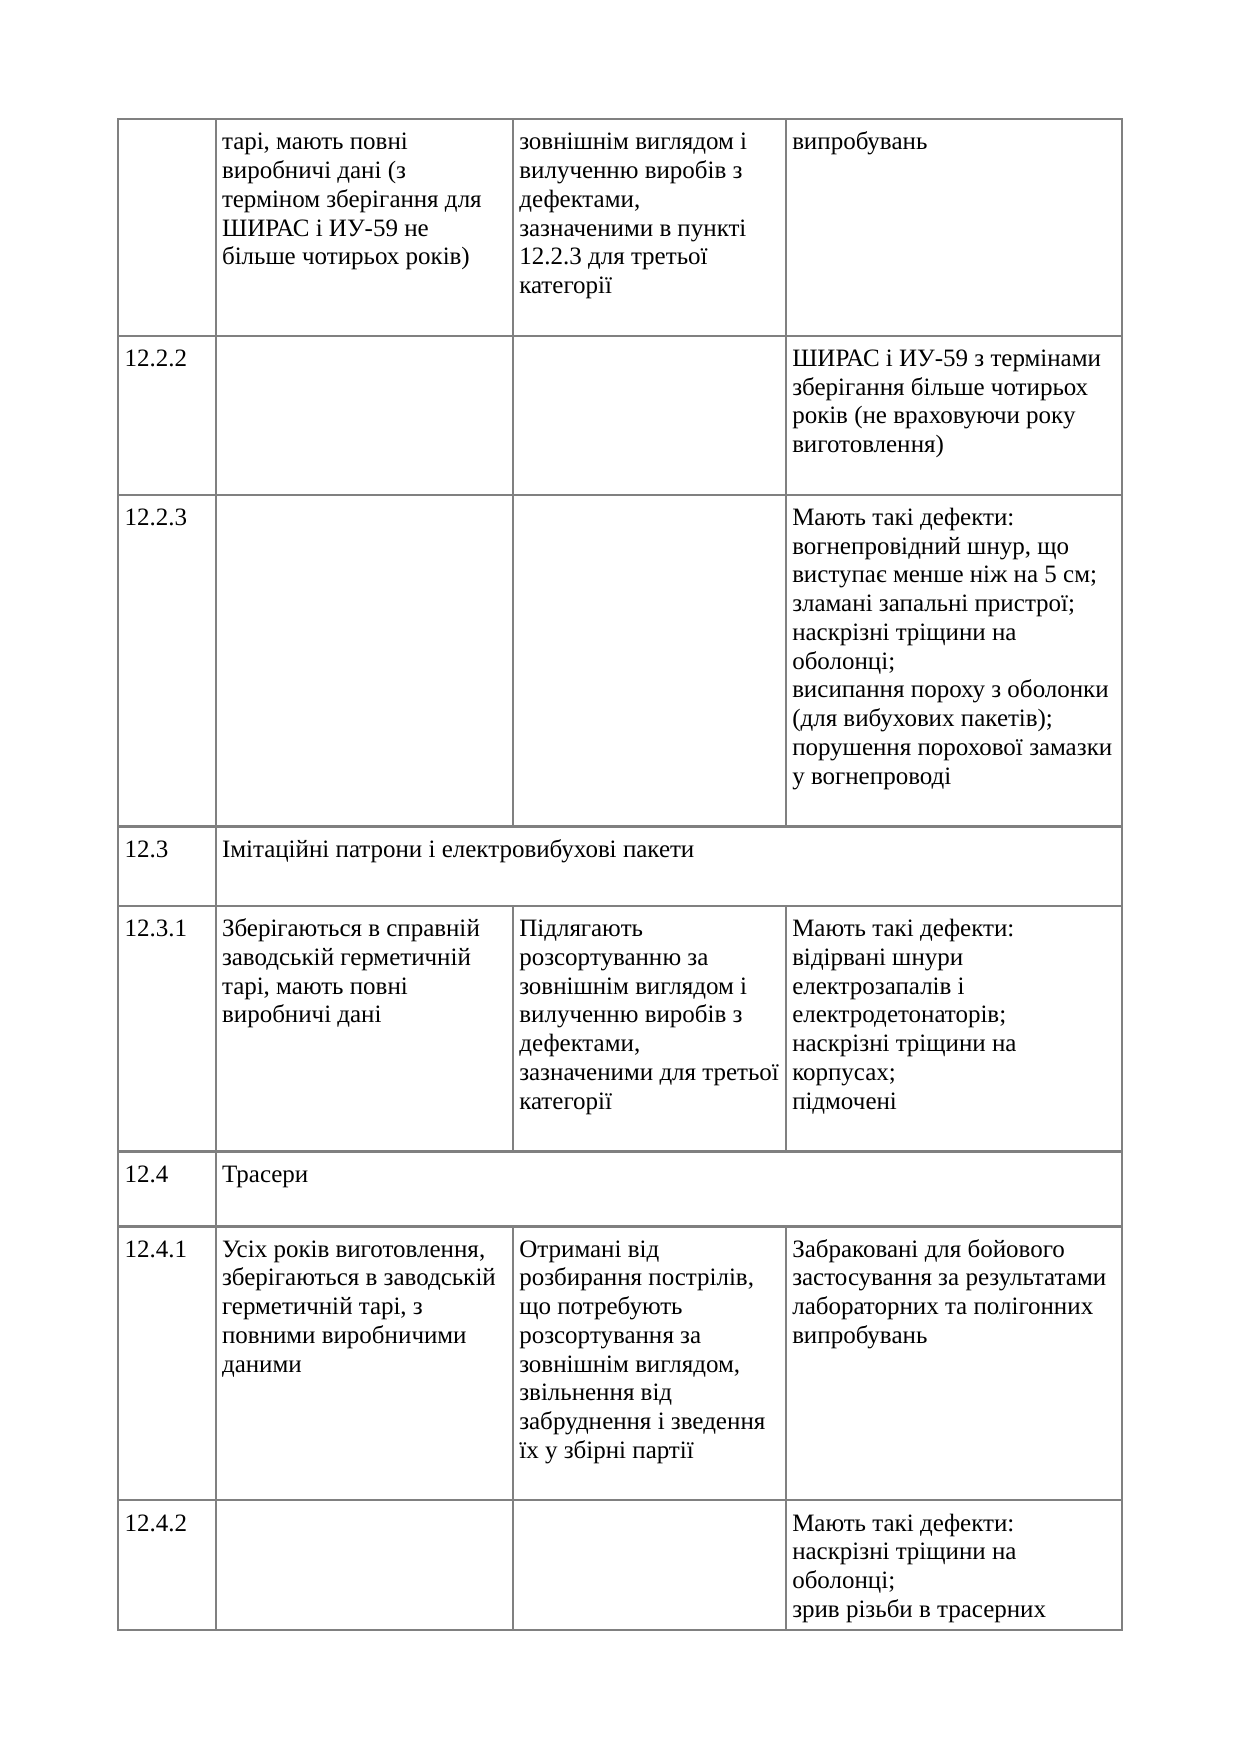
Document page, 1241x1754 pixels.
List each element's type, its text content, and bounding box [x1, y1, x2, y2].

table_cell Мають такі дефекти: наскрізні тріщини на оболонці; зрив різьби в трасерних [787, 1501, 1121, 1629]
table_cell 12.2.3 [119, 496, 215, 825]
table_cell Отримані від розбирання пострілів, що потребують розсортування за зовнішнім виглядом, звільнення від забруднення і зведення їх у збірні партії [514, 1228, 785, 1499]
table_cell Мають такі дефекти: вогнепровідний шнур, що виступає менше ніж на 5 см; зламані запальні пристрої; наскрізні тріщини на оболонці; висипання пороху з оболонки (для вибухових пакетів); порушення порохової замазки у вогнепроводі [787, 496, 1121, 825]
table_cell ШИРАС і ИУ-59 з термінами зберігання більше чотирьох років (не враховуючи року виготовлення) [787, 337, 1121, 494]
table_cell 12.4.2 [119, 1501, 215, 1629]
table_cell 12.4.1 [119, 1228, 215, 1499]
table_cell [217, 496, 512, 825]
table_cell випробувань [787, 120, 1121, 335]
table_cell Імітаційні патрони і електровибухові пакети [217, 828, 1121, 905]
table_cell Мають такі дефекти: відірвані шнури електрозапалів і електродетонаторів; наскрізні тріщини на корпусах; підмочені [787, 907, 1121, 1150]
table_cell Трасери [217, 1153, 1121, 1225]
table_cell тарі, мають повні виробничі дані (з терміном зберігання для ШИРАС і ИУ-59 не більше чотирьох років) [217, 120, 512, 335]
table_cell Усіх років виготовлення, зберігаються в заводській герметичній тарі, з повними виробничими даними [217, 1228, 512, 1499]
table_cell 12.3.1 [119, 907, 215, 1150]
table_cell зовнішнім виглядом і вилученню виробів з дефектами, зазначеними в пункті 12.2.3 для третьої категорії [514, 120, 785, 335]
table_cell [514, 496, 785, 825]
table_cell Підлягають розсортуванню за зовнішнім виглядом і вилученню виробів з дефектами, зазначеними для третьої категорії [514, 907, 785, 1150]
table_cell Забраковані для бойового застосування за результатами лабораторних та полігонних випробувань [787, 1228, 1121, 1499]
table_cell [217, 1501, 512, 1629]
table_cell Зберігаються в справній заводській герметичній тарі, мають повні виробничі дані [217, 907, 512, 1150]
table_cell 12.4 [119, 1153, 215, 1225]
table_cell [119, 120, 215, 335]
table_cell [217, 337, 512, 494]
table_cell 12.3 [119, 828, 215, 905]
table_cell 12.2.2 [119, 337, 215, 494]
table_cell [514, 337, 785, 494]
table_cell [514, 1501, 785, 1629]
